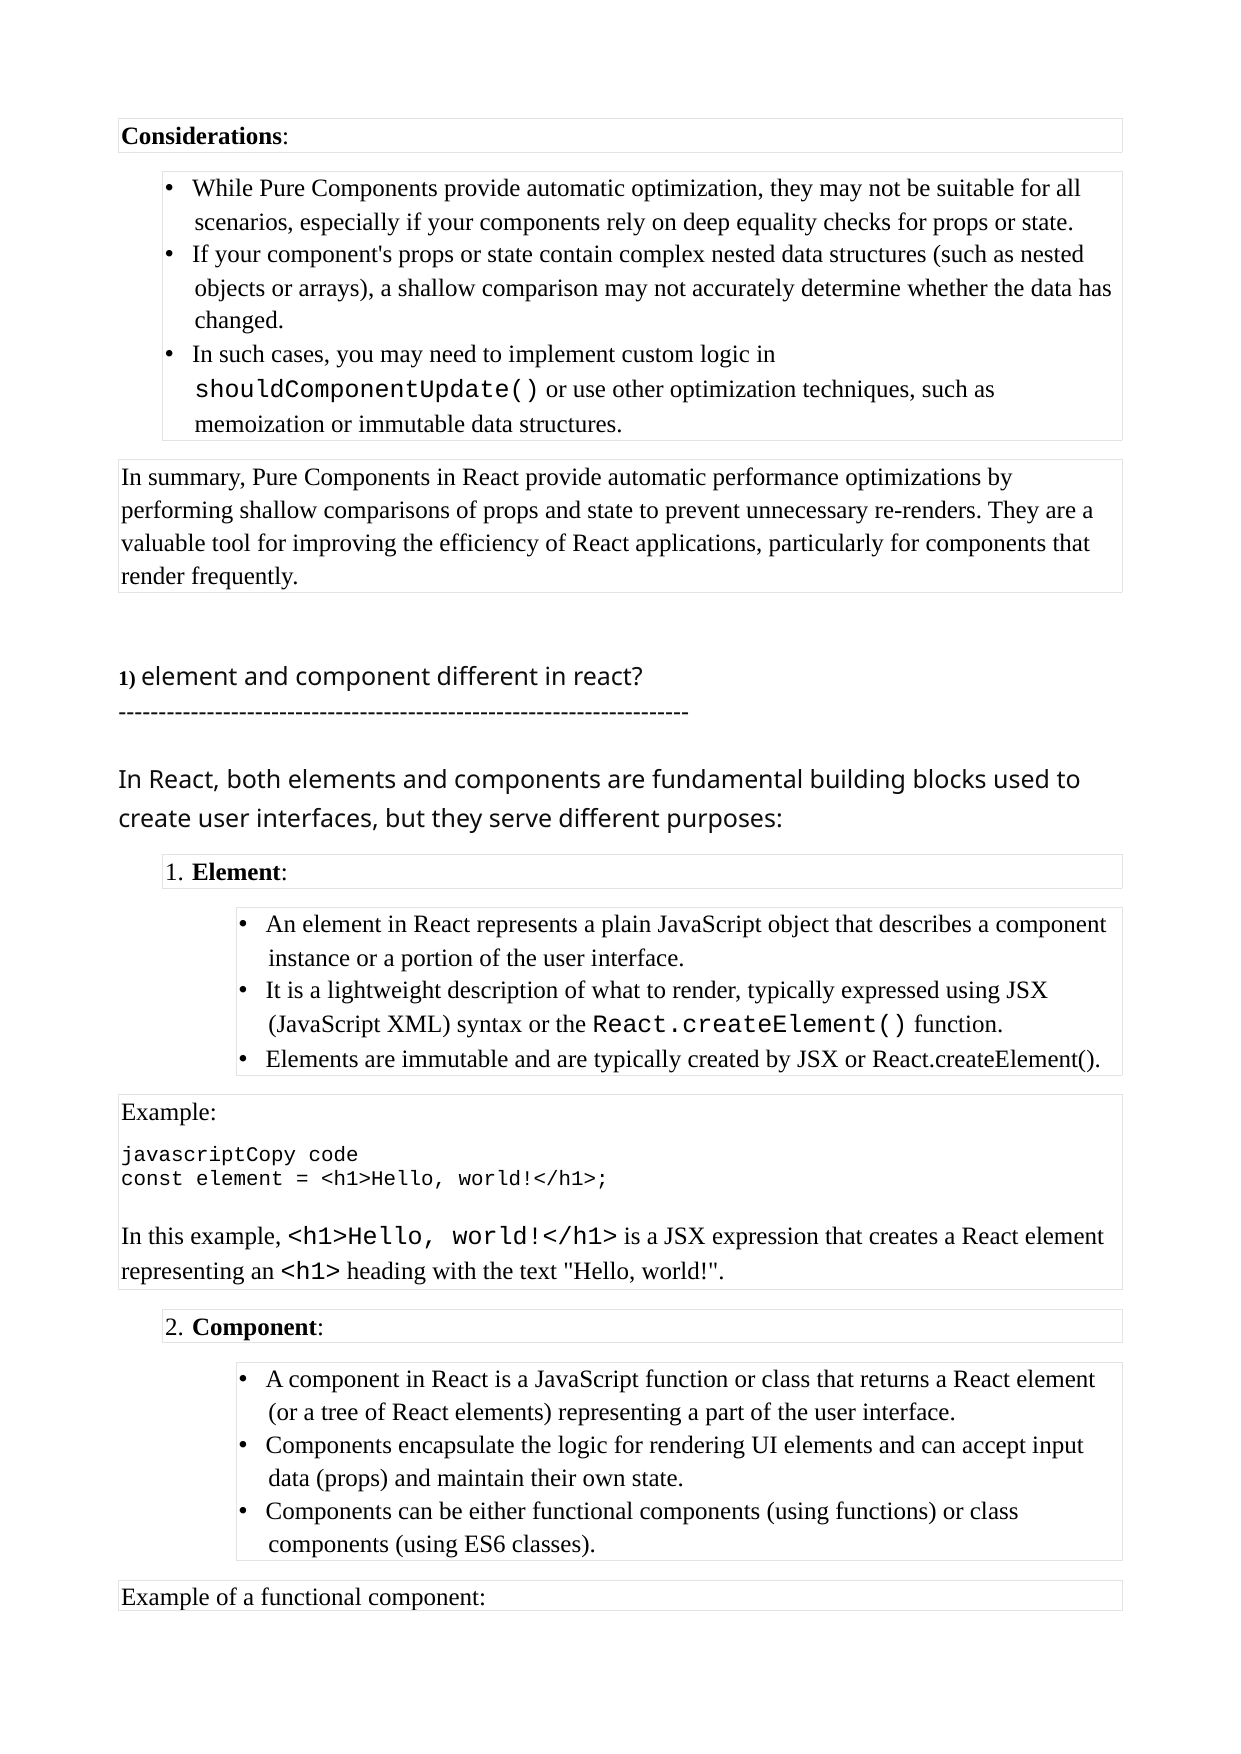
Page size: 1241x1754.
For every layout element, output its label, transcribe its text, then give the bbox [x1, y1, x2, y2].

text Example of a functional component: [119, 1581, 1122, 1610]
list Components can be either functional components (using functions) or class components (using ES6 classes). [237, 1494, 1122, 1560]
text const element = <h1>Hello, world!</h1>; [119, 1166, 1122, 1192]
text Considerations: [119, 119, 1122, 152]
text In this example, <h1>Hello, world!</h1> is a JSX expression that creates a React element representing an <h1> heading with the text "Hello, world!". [119, 1219, 1122, 1289]
text In React, both elements and components are fundamental building blocks used to create user interfaces, but they serve different purposes: [118, 761, 1122, 834]
text ----------------------------------------------------------------------- [118, 693, 1122, 727]
list An element in React represents a plain JavaScript object that describes a component instance or a portion of the user interface. [237, 908, 1122, 971]
text 1) element and component different in react? [118, 659, 1122, 693]
list In such cases, you may need to implement custom logic in shouldComponentUpdate() or use other optimization techniques, such as memoization or immutable data structures. [163, 336, 1122, 440]
list Components encapsulate the logic for rendering UI elements and can accept input data (props) and maintain their own state. [237, 1428, 1122, 1492]
list Component: [163, 1310, 1122, 1342]
list While Pure Components provide automatic optimization, they may not be suitable for all scenarios, especially if your components rely on deep equality checks for props or state. [163, 172, 1122, 235]
text javascriptCopy code [119, 1142, 1122, 1166]
list A component in React is a JavaScript function or class that returns a React element (or a tree of React elements) representing a part of the user interface. [237, 1363, 1122, 1426]
list It is a lightweight description of what to render, typically expressed using JSX (JavaScript XML) syntax or the React.createElement() function. [237, 973, 1122, 1039]
text Example: [119, 1095, 1122, 1126]
list Element: [163, 855, 1122, 888]
list If your component's props or state contain complex nested data structures (such as nested objects or arrays), a shallow comparison may not accurately determine whether the data has changed. [163, 237, 1122, 334]
list Elements are immutable and are typically created by JSX or React.createElement(). [237, 1041, 1122, 1075]
text In summary, Pure Components in React provide automatic performance optimizations by performing shallow comparisons of props and state to prevent unnecessary re-renders. They are a valuable tool for improving the efficiency of React applications, particularly for components that render frequently. [119, 460, 1122, 592]
